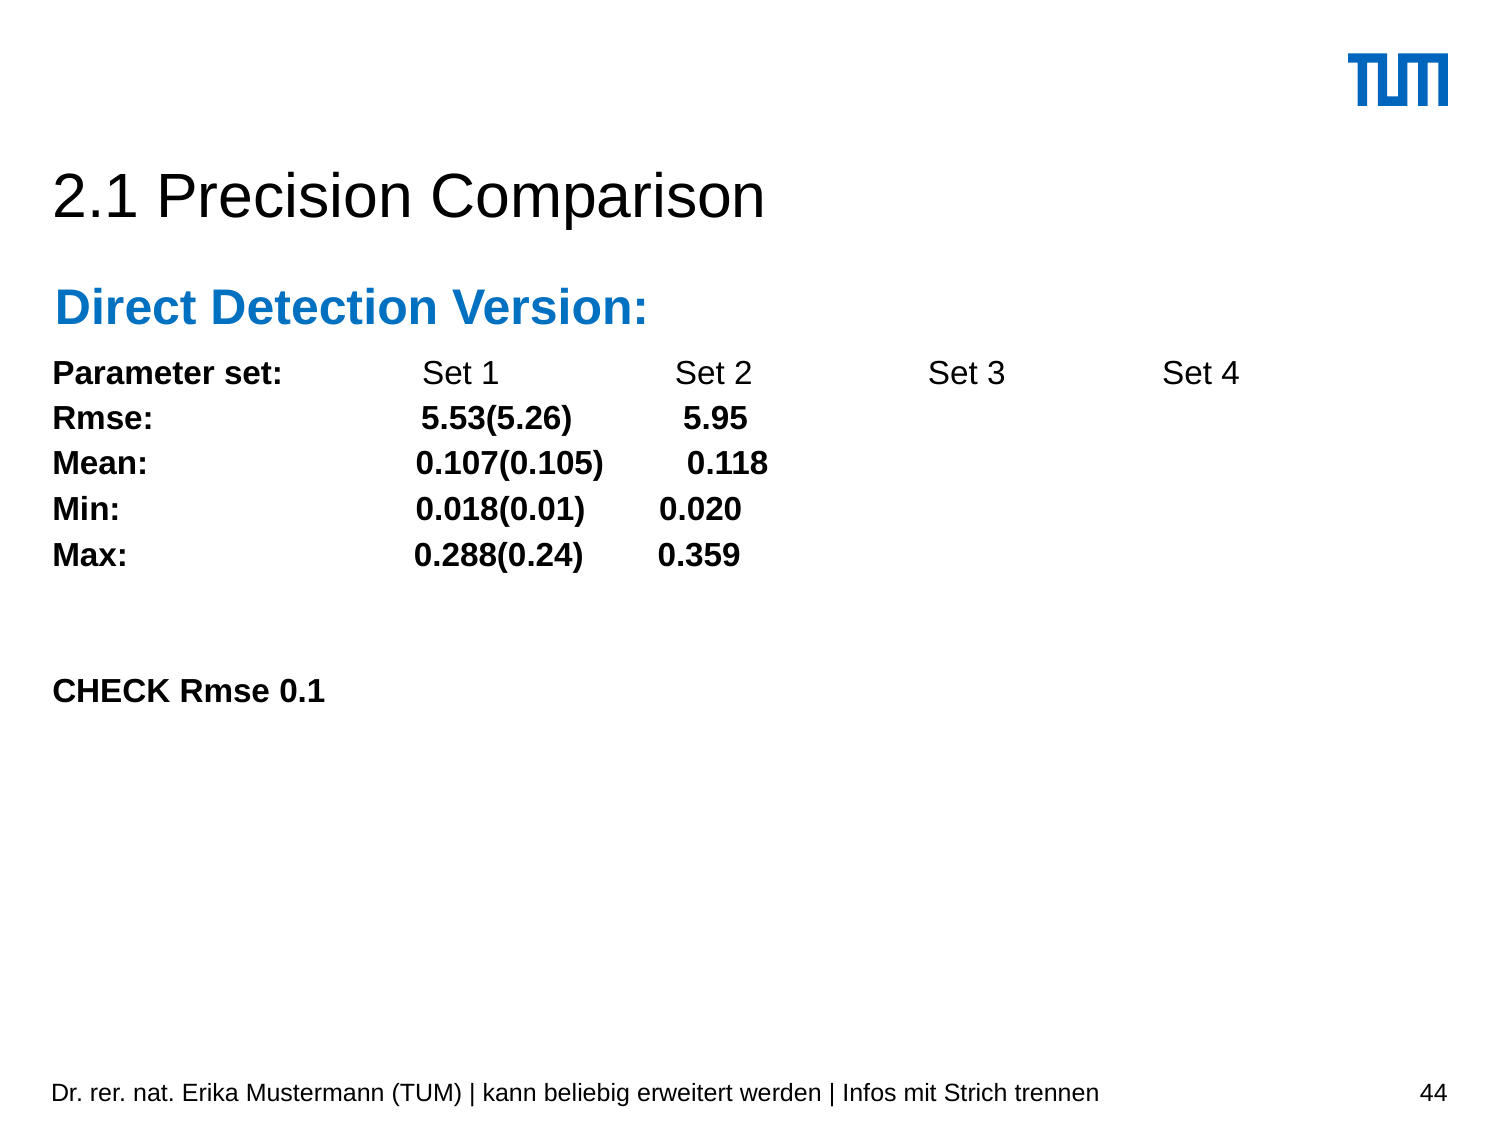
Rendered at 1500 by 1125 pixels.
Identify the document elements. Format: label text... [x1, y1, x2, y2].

text_box Direct Detection Version: [55, 266, 650, 336]
title 2.1 Precision Comparison [52, 163, 1449, 231]
list Parameter set: Set 1 Set 2 Set 3 Set 4 Rmse: 5.53(5.26) 5.95 Mean: 0.107(0.105) 0.118 Min: 0.018(0.01) 0.020 Max: 0.288(0.24) 0.359 CHECK Rmse 0.1 *Rmse: root mean square error [52, 345, 1449, 1060]
slide_number [1112, 1061, 1448, 1122]
footer Dr. rer. nat. Erika Mustermann (TUM) | kann beliebig erweitert werden | Infos mit Strich trennen [51, 1061, 1112, 1122]
